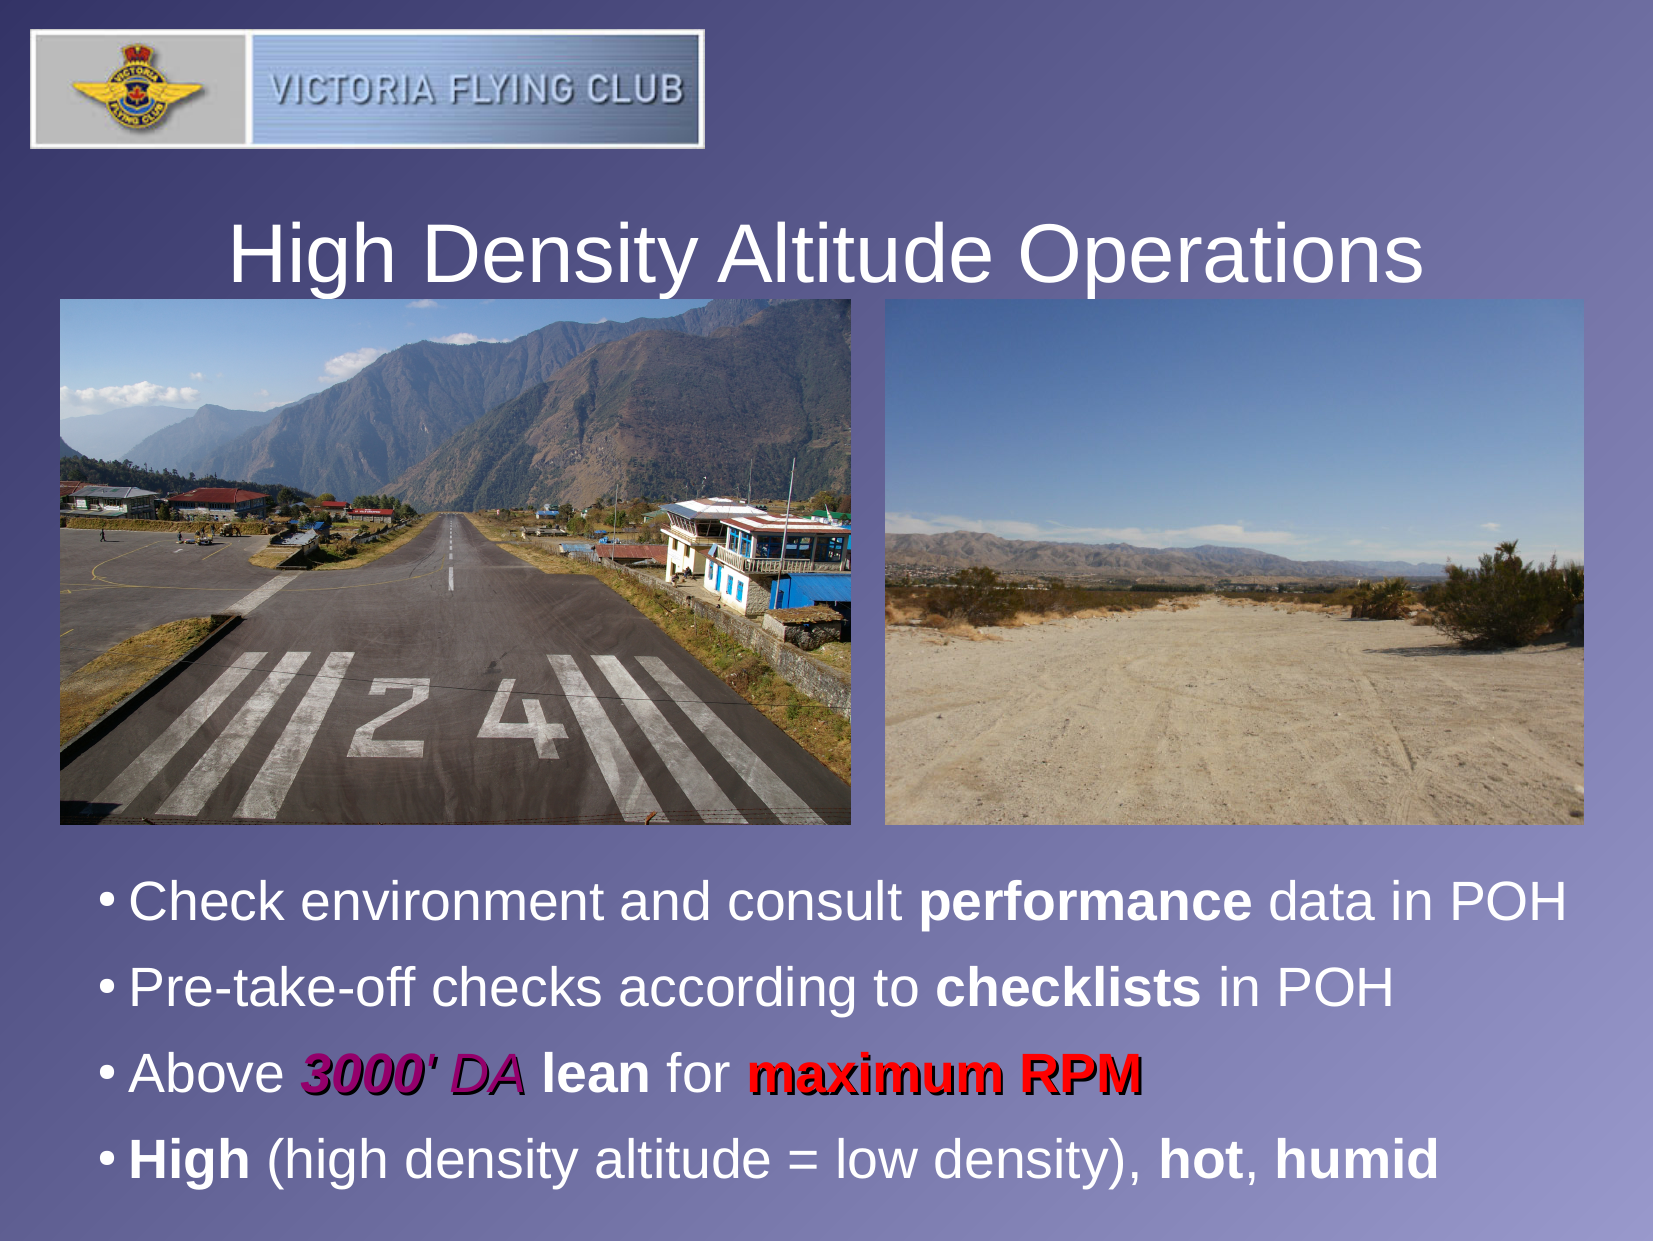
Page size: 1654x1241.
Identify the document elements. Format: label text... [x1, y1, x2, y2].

picture [30, 29, 705, 149]
list Check environment and consult performance data in POH Pre-take-off checks according to checklists in POH Above 3000' DA lean for maximum RPM High (high density altitude = low density), hot, humid [82, 870, 1571, 1201]
picture [885, 299, 1584, 826]
title High Density Altitude Operations [82, 150, 1571, 358]
picture [60, 299, 851, 826]
